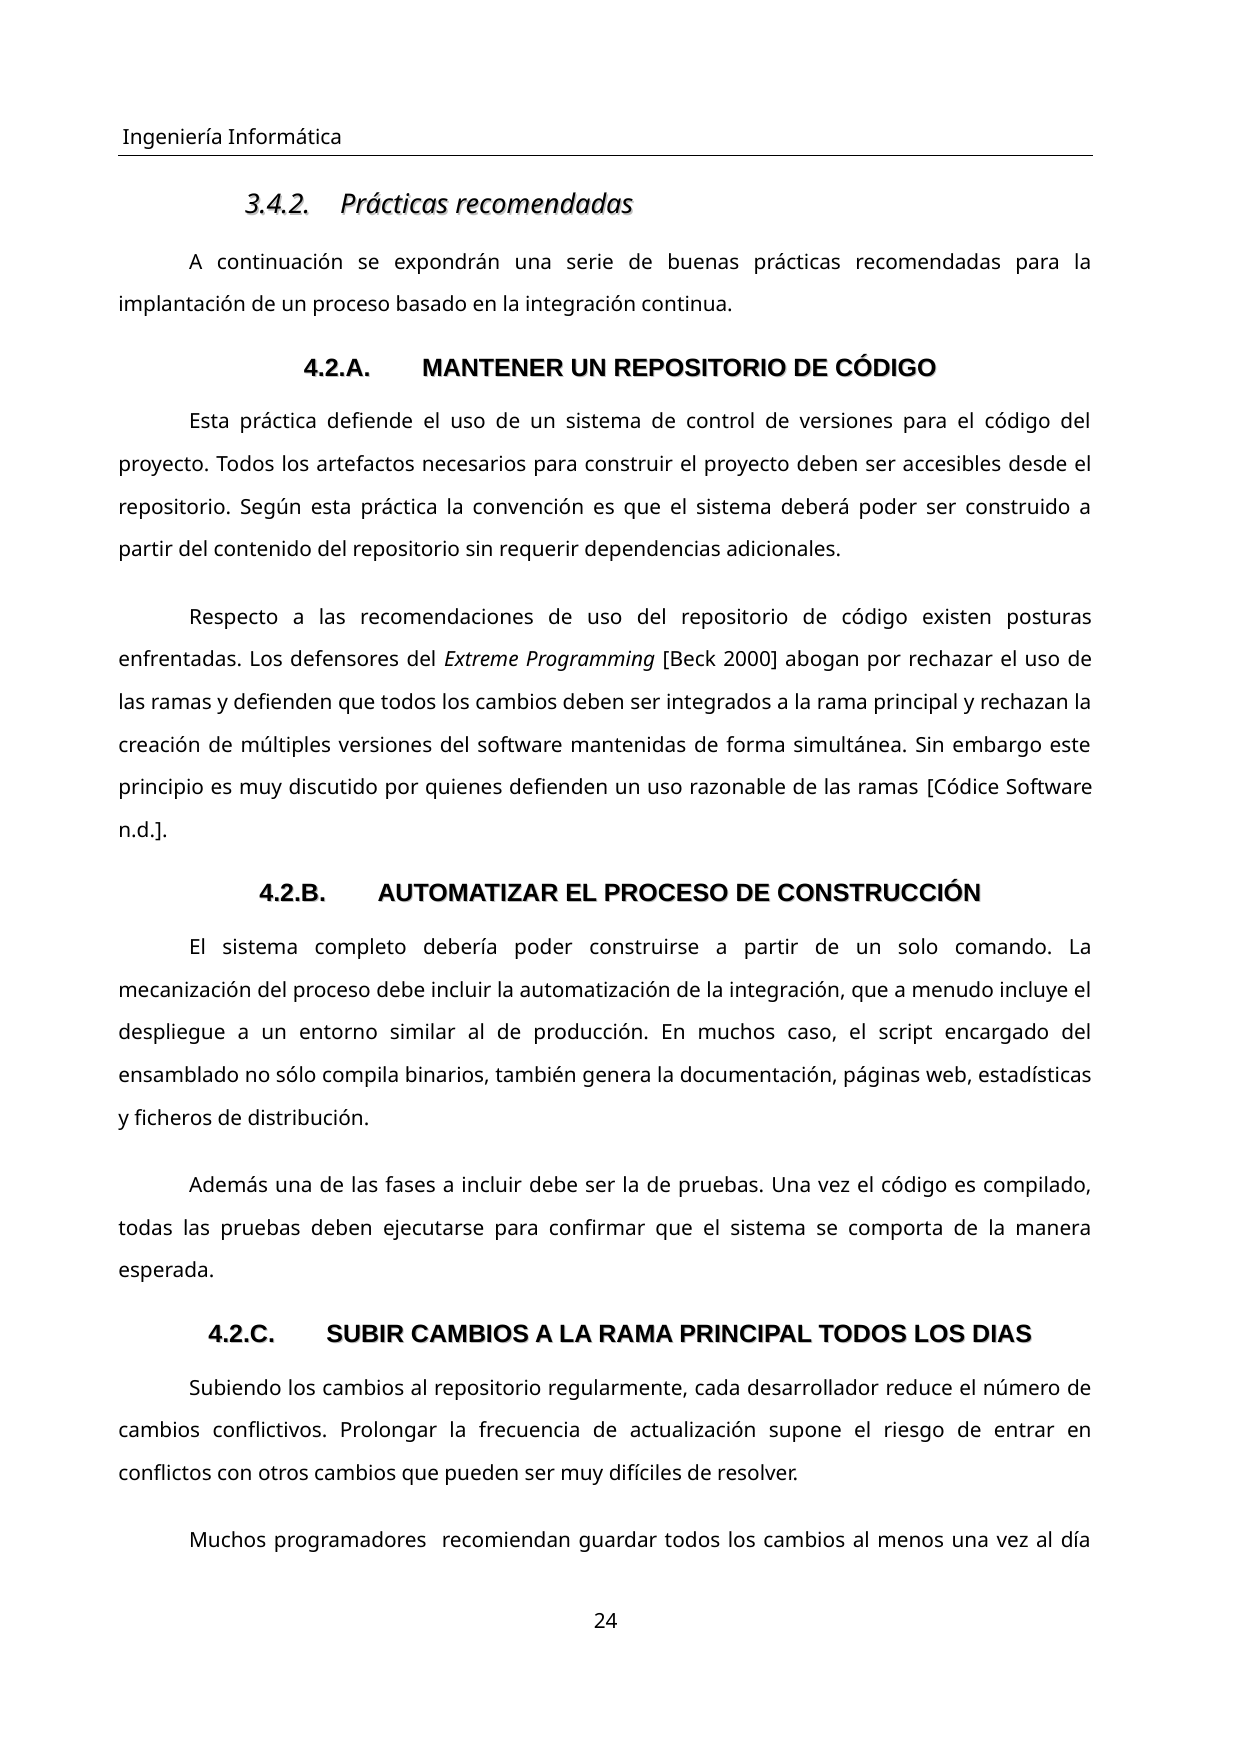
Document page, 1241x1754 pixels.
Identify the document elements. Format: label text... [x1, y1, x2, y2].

text Respecto a las recomendaciones de uso del repositorio de código existen posturas enfrentadas. Los defensores del Extreme Programming [Beck 2000] abogan por rechazar el uso de las ramas y defienden que todos los cambios deben ser integrados a la rama principal y rechazan la creación de múltiples versiones del software mantenidas de forma simultánea. Sin embargo este principio es muy discutido por quienes defienden un uso razonable de las ramas [Códice Software n.d.]. [118, 602, 1093, 843]
text Además una de las fases a incluir debe ser la de pruebas. Una vez el código es compilado, todas las pruebas deben ejecutarse para confirmar que el sistema se comporta de la manera esperada. [118, 1170, 1093, 1284]
text Subiendo los cambios al repositorio regularmente, cada desarrollador reduce el número de cambios conflictivos. Prolongar la frecuencia de actualización supone el riesgo de entrar en conflictos con otros cambios que pueden ser muy difíciles de resolver. [118, 1373, 1093, 1486]
text El sistema completo debería poder construirse a partir de un solo comando. La mecanización del proceso debe incluir la automatización de la integración, que a menudo incluye el despliegue a un entorno similar al de producción. En muchos caso, el script encargado del ensamblado no sólo compila binarios, también genera la documentación, páginas web, estadísticas y ficheros de distribución. [118, 932, 1093, 1131]
text Muchos programadores recomiendan guardar todos los cambios al menos una vez al día [118, 1525, 1093, 1554]
subtitle Mantener un repositorio de código [148, 353, 1093, 382]
subtitle Subir cambios a la rama principal todos los dias [148, 1319, 1093, 1348]
subtitle Prácticas recomendadas [310, 185, 1093, 222]
subtitle Automatizar el proceso de construcción [148, 878, 1093, 907]
text A continuación se expondrán una serie de buenas prácticas recomendadas para la implantación de un proceso basado en la integración continua. [118, 247, 1093, 318]
text Esta práctica defiende el uso de un sistema de control de versiones para el código del proyecto. Todos los artefactos necesarios para construir el proyecto deben ser accesibles desde el repositorio. Según esta práctica la convención es que el sistema deberá poder ser construido a partir del contenido del repositorio sin requerir dependencias adicionales. [118, 407, 1093, 563]
